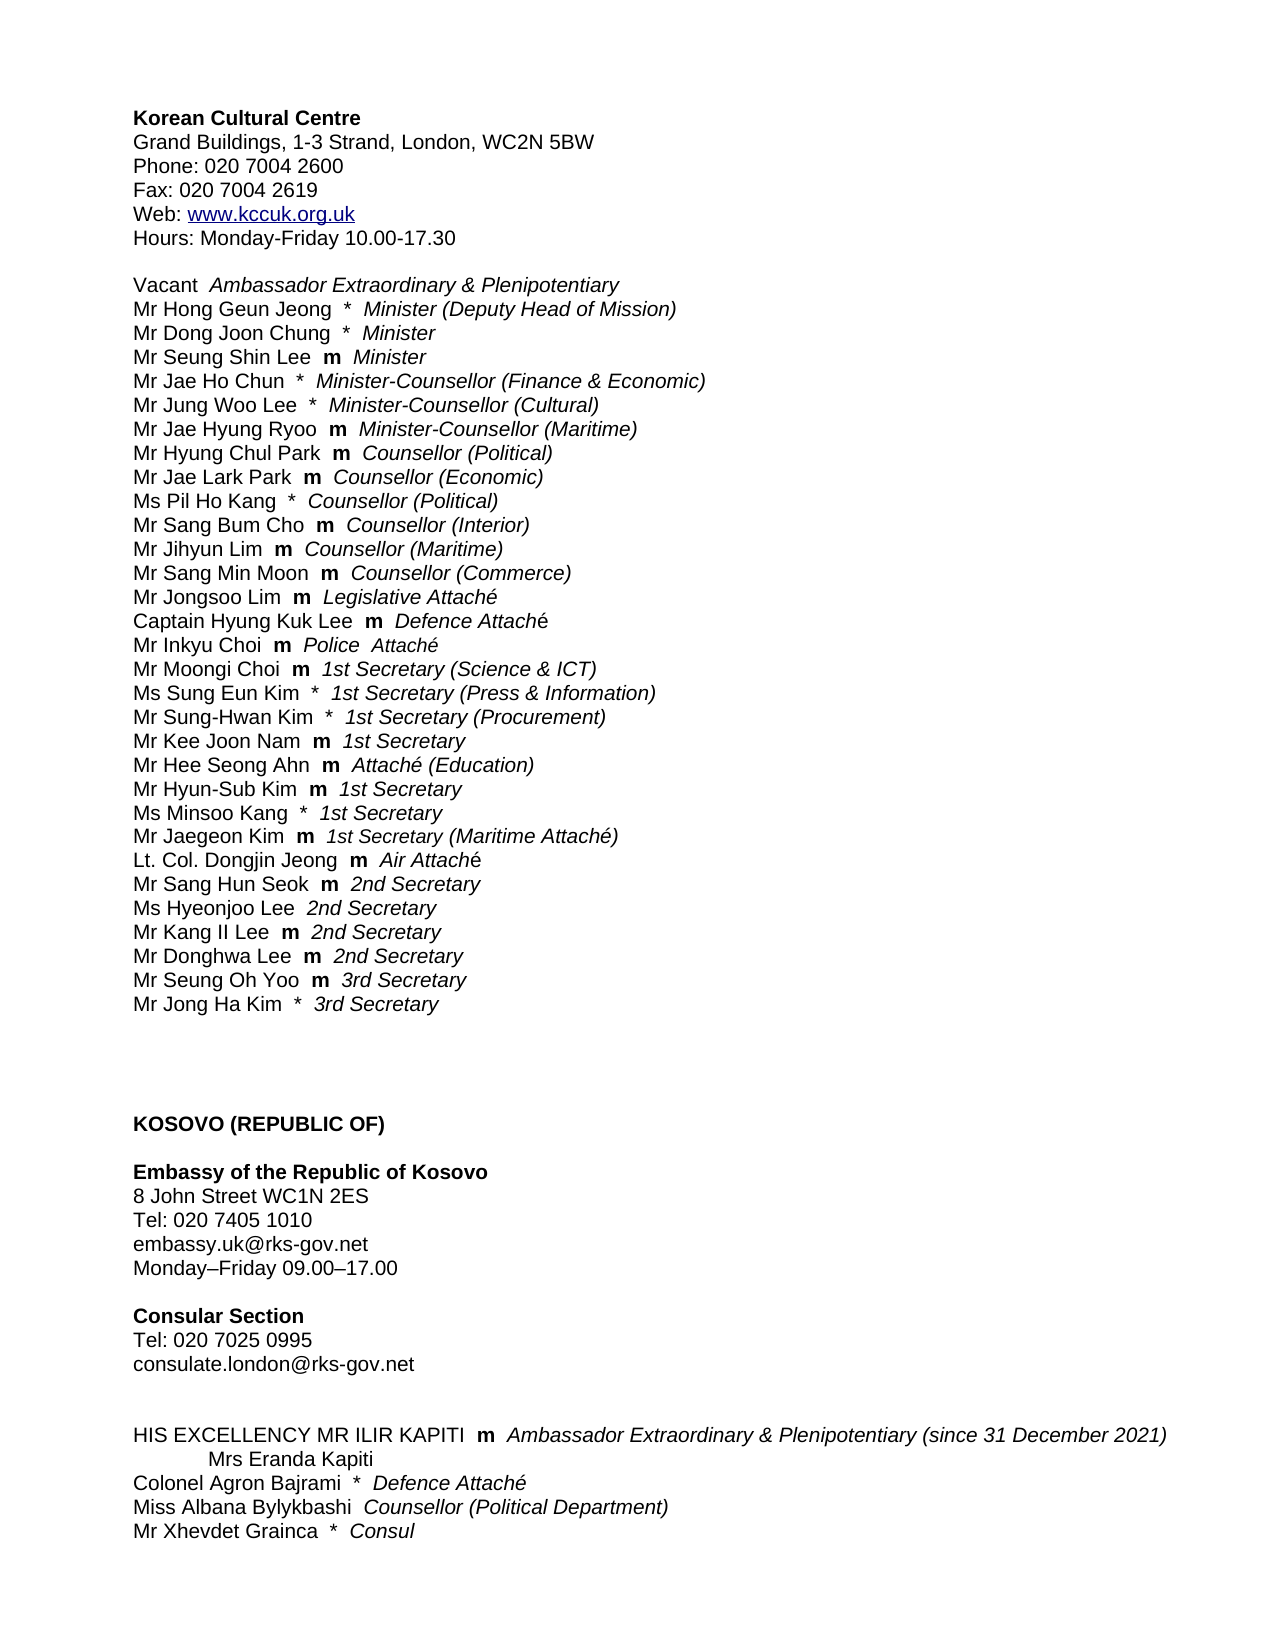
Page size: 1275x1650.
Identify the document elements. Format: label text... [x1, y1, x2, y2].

text Consular Section [133, 1303, 1181, 1327]
text Mr Kee Joon Nam m 1st Secretary [133, 728, 1181, 752]
text Mr Seung Oh Yoo m 3rd Secretary [133, 968, 1181, 992]
text Mr Kang II Lee m 2nd Secretary [133, 920, 1181, 944]
text Mr Hyun-Sub Kim m 1st Secretary [133, 776, 1181, 800]
text Mr Xhevdet Grainca * Consul [133, 1519, 1181, 1543]
text Mr Jung Woo Lee * Minister-Counsellor (Cultural) [133, 393, 1181, 417]
text Mr Seung Shin Lee m Minister [133, 345, 1181, 369]
text Captain Hyung Kuk Lee m Defence Attaché [133, 609, 1181, 633]
text Mr Jae Ho Chun * Minister-Counsellor (Finance & Economic) [133, 369, 1181, 393]
text Grand Buildings, 1-3 Strand, London, WC2N 5BW [133, 129, 1181, 153]
text Embassy of the Republic of Kosovo [133, 1160, 1181, 1184]
text Mr Jongsoo Lim m Legislative Attaché [133, 585, 1181, 609]
text Mr Sang Min Moon m Counsellor (Commerce) [133, 561, 1181, 585]
text Ms Sung Eun Kim * 1st Secretary (Press & Information) [133, 681, 1181, 704]
text KOSOVO (REPUBLIC OF) [133, 1112, 1181, 1136]
text Korean Cultural Centre [133, 106, 1181, 129]
text 8 John Street WC1N 2ES [133, 1184, 1181, 1208]
text Mr Sang Bum Cho m Counsellor (Interior) [133, 513, 1181, 537]
text Vacant Ambassador Extraordinary & Plenipotentiary [133, 273, 1181, 297]
text Mr Hee Seong Ahn m Attaché (Education) [133, 752, 1181, 776]
text Phone: 020 7004 2600 [133, 153, 1181, 177]
text Mr Sang Hun Seok m 2nd Secretary [133, 872, 1181, 896]
text Ms Minsoo Kang * 1st Secretary [133, 800, 1181, 824]
text Tel: 020 7405 1010 [133, 1208, 1181, 1232]
text Monday–Friday 09.00–17.00 [133, 1256, 1181, 1279]
text HIS EXCELLENCY MR ILIR KAPITI m Ambassador Extraordinary & Plenipotentiary (since 31 December 2021) [133, 1423, 1181, 1447]
text consulate.london@rks-gov.net [133, 1351, 1181, 1375]
text Web: www.kccuk.org.uk [133, 201, 1181, 225]
text Mr Sung-Hwan Kim * 1st Secretary (Procurement) [133, 704, 1181, 728]
text Mr Hyung Chul Park m Counsellor (Political) [133, 441, 1181, 465]
text Mr Jae Hyung Ryoo m Minister-Counsellor (Maritime) [133, 417, 1181, 441]
text Ms Hyeonjoo Lee 2nd Secretary [133, 896, 1181, 920]
text embassy.uk@rks-gov.net [133, 1232, 1181, 1256]
text Fax: 020 7004 2619 [133, 177, 1181, 201]
text Colonel Agron Bajrami * Defence Attaché [133, 1471, 1181, 1495]
text Mr Jong Ha Kim * 3rd Secretary [133, 992, 1181, 1016]
text Tel: 020 7025 0995 [133, 1327, 1181, 1351]
text Mr Inkyu Choi m Police Attaché [133, 633, 1181, 657]
text Ms Pil Ho Kang * Counsellor (Political) [133, 489, 1181, 513]
text Mr Dong Joon Chung * Minister [133, 321, 1181, 345]
text Miss Albana Bylykbashi Counsellor (Political Department) [133, 1495, 1181, 1519]
text Mrs Eranda Kapiti [133, 1447, 1181, 1471]
text Lt. Col. Dongjin Jeong m Air Attaché [133, 848, 1181, 872]
text Mr Jihyun Lim m Counsellor (Maritime) [133, 537, 1181, 561]
text Mr Jaegeon Kim m 1st Secretary (Maritime Attaché) [133, 824, 1181, 848]
text Mr Hong Geun Jeong * Minister (Deputy Head of Mission) [133, 297, 1181, 321]
text Mr Jae Lark Park m Counsellor (Economic) [133, 465, 1181, 489]
text Mr Donghwa Lee m 2nd Secretary [133, 944, 1181, 968]
text Hours: Monday-Friday 10.00-17.30 [133, 225, 1181, 249]
text Mr Moongi Choi m 1st Secretary (Science & ICT) [133, 657, 1181, 681]
